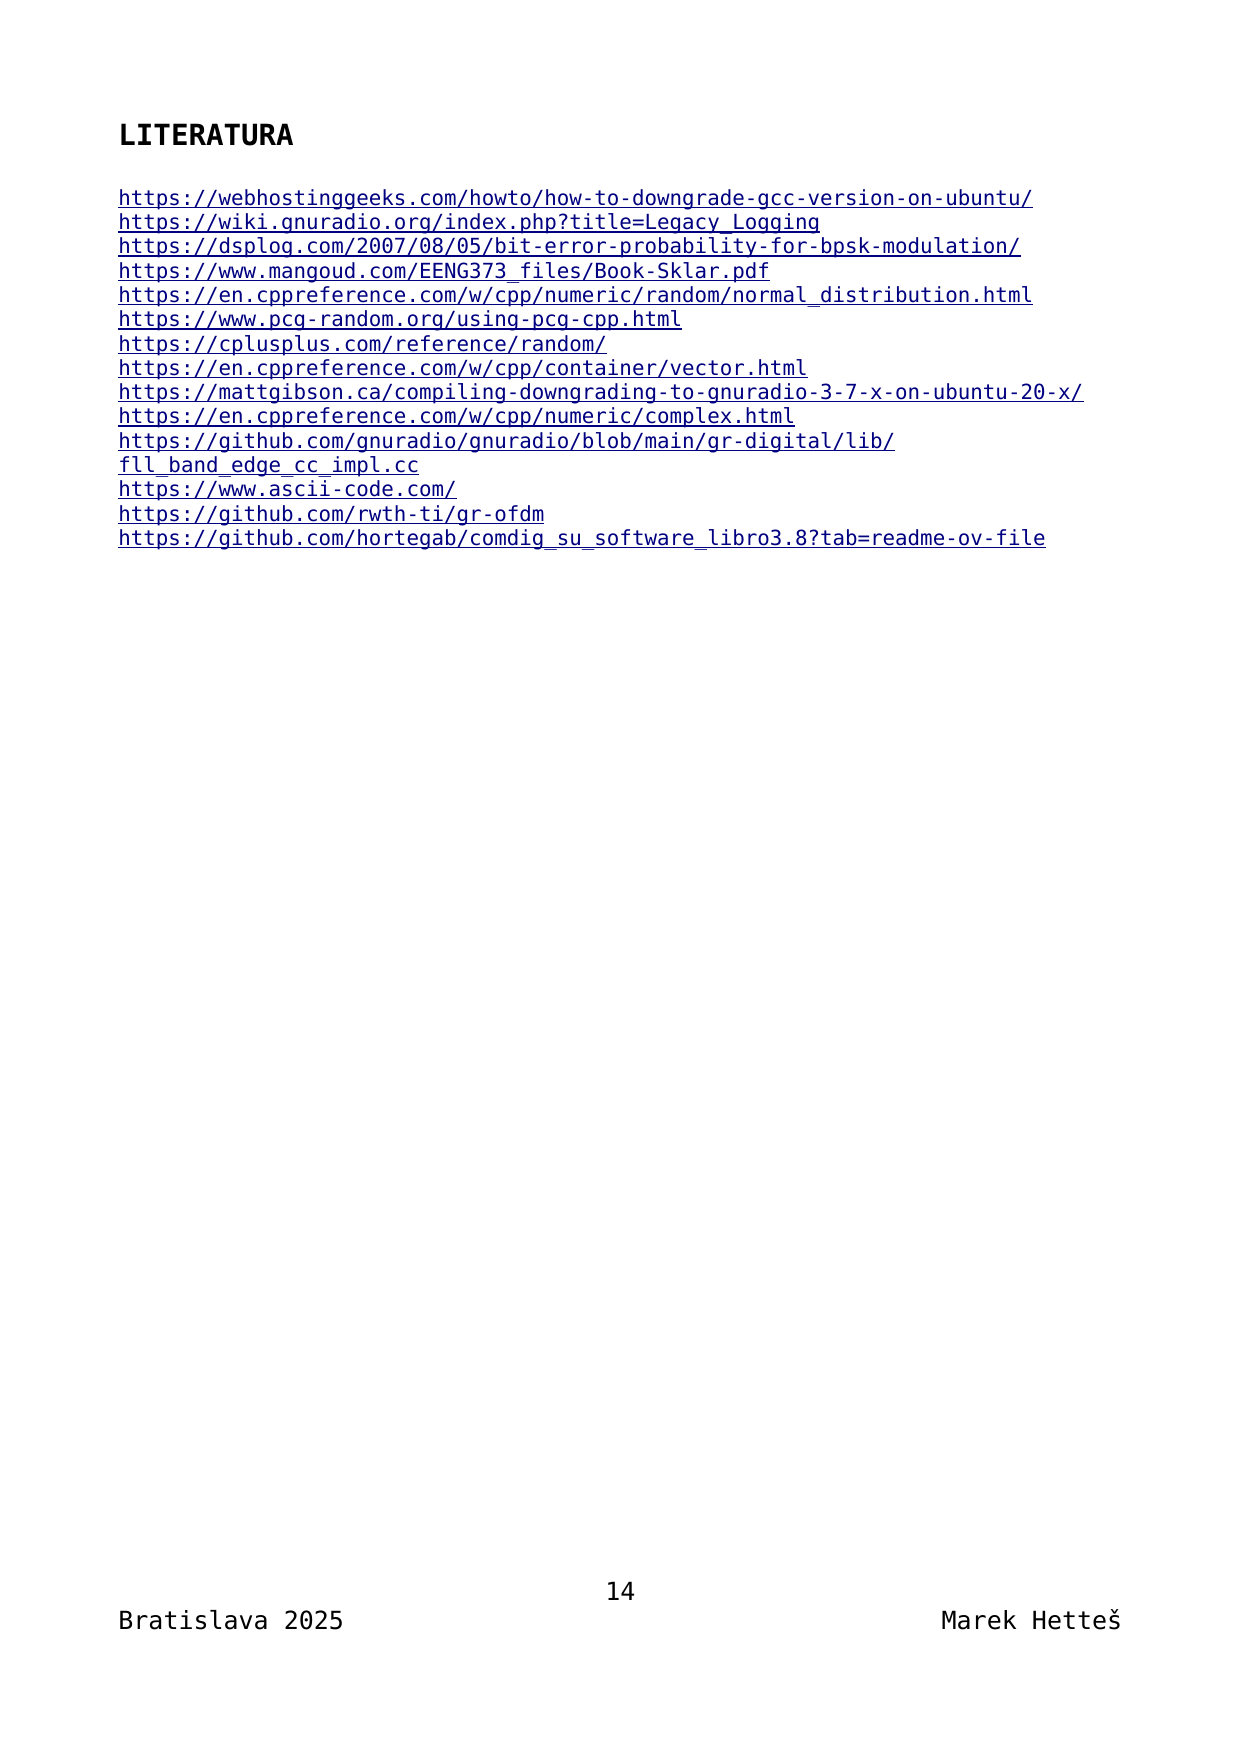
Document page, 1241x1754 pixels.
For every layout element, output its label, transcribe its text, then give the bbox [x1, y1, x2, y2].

text https://www.mangoud.com/EENG373_files/Book-Sklar.pdf [118, 259, 1122, 283]
text https://cplusplus.com/reference/random/ [118, 332, 1122, 356]
text https://en.cppreference.com/w/cpp/numeric/random/normal_distribution.html [118, 283, 1122, 307]
text https://dsplog.com/2007/08/05/bit-error-probability-for-bpsk-modulation/ [118, 234, 1122, 259]
text https://www.ascii-code.com/ [118, 477, 1122, 502]
text https://wiki.gnuradio.org/index.php?title=Legacy_Logging [118, 210, 1122, 234]
text https://github.com/rwth-ti/gr-ofdm [118, 502, 1122, 526]
text https://webhostinggeeks.com/howto/how-to-downgrade-gcc-version-on-ubuntu/ [118, 186, 1122, 210]
text https://www.pcg-random.org/using-pcg-cpp.html [118, 307, 1122, 332]
text https://github.com/gnuradio/gnuradio/blob/main/gr-digital/lib/fll_band_edge_cc_impl.cc [118, 429, 1122, 477]
text https://en.cppreference.com/w/cpp/numeric/complex.html [118, 404, 1122, 429]
text https://mattgibson.ca/compiling-downgrading-to-gnuradio-3-7-x-on-ubuntu-20-x/ [118, 380, 1122, 404]
text LITERATURA [118, 118, 1122, 152]
text https://en.cppreference.com/w/cpp/container/vector.html [118, 356, 1122, 380]
text https://github.com/hortegab/comdig_su_software_libro3.8?tab=readme-ov-file [118, 526, 1122, 550]
